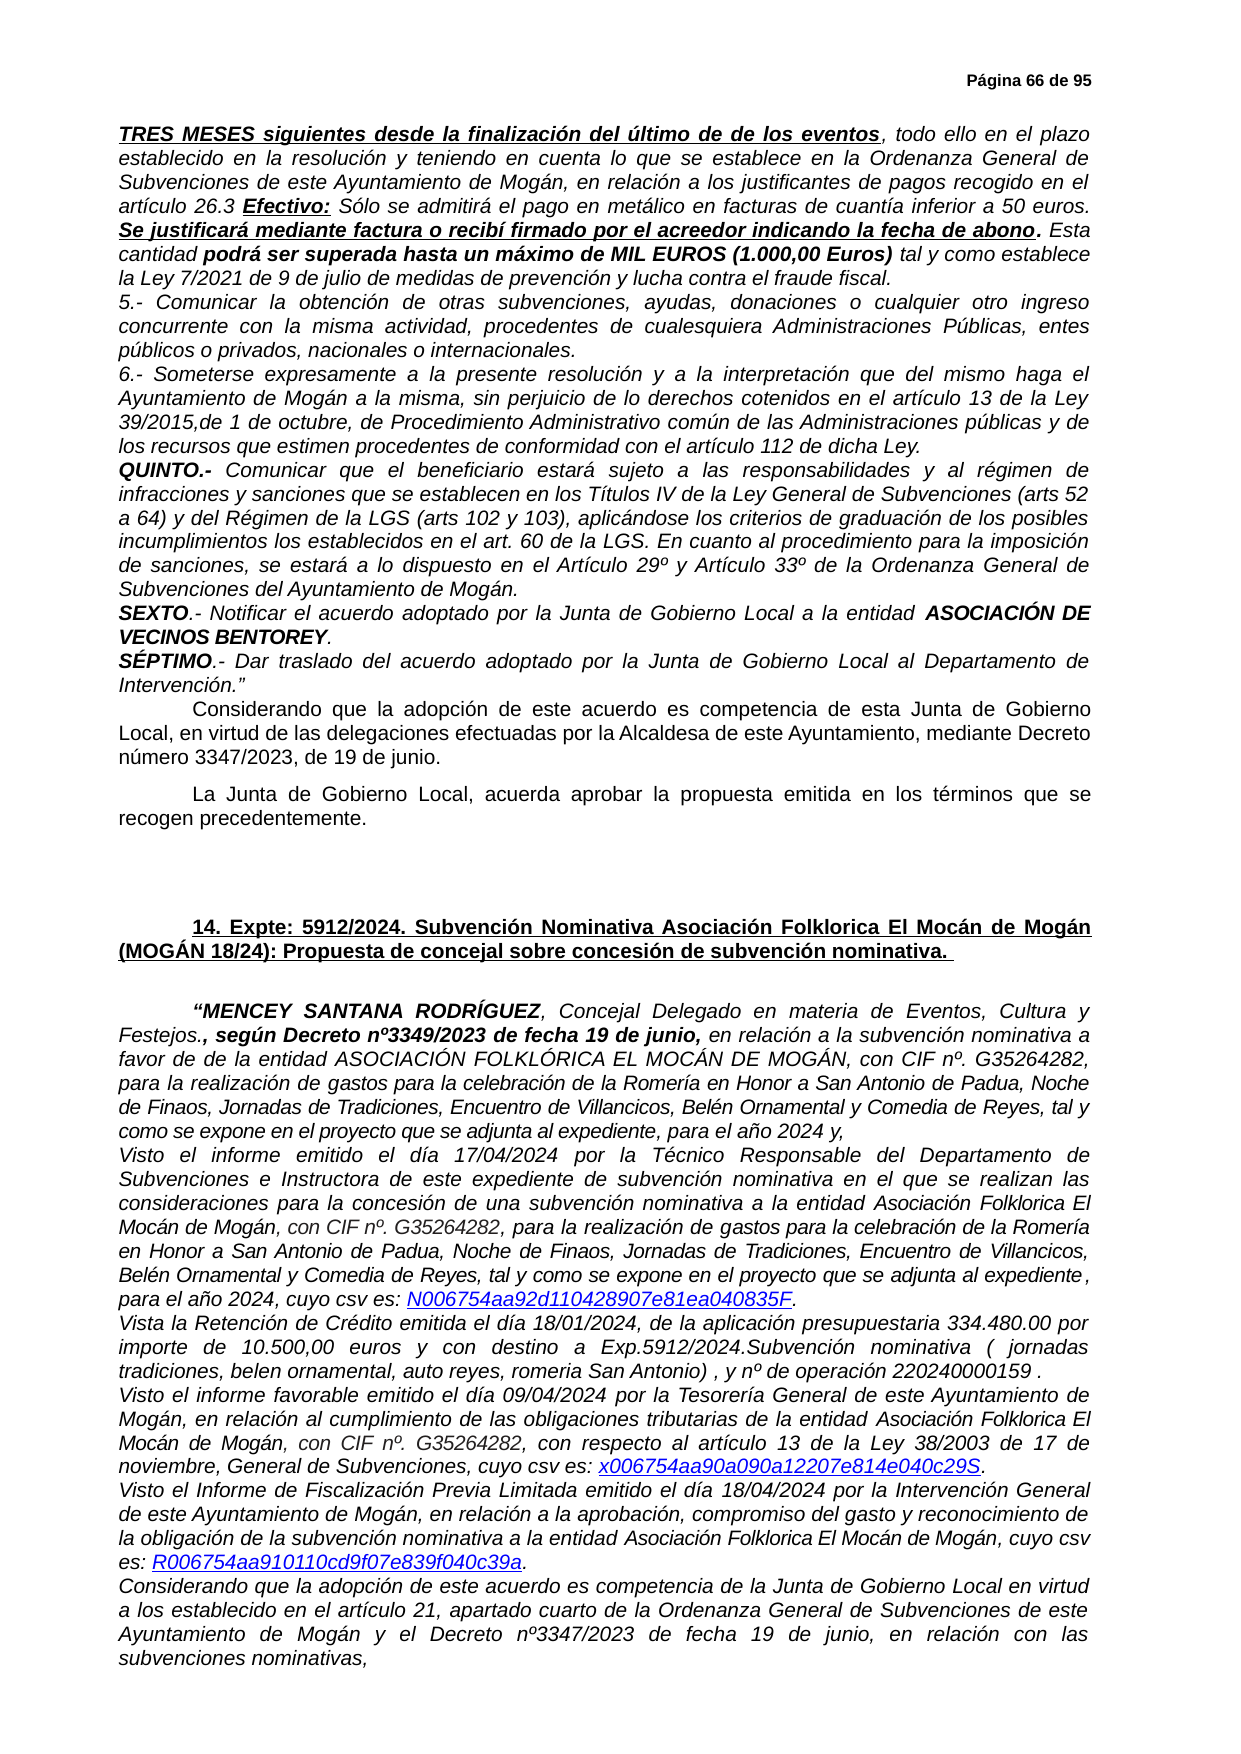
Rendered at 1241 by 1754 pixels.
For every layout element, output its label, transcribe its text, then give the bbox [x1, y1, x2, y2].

text Considerando que la adopción de este acuerdo es competencia de la Junta de Gobierno Local en virtud a los establecido en el artículo 21, apartado cuarto de la Ordenanza General de Subvenciones de este Ayuntamiento de Mogán y el Decreto nº3347/2023 de fecha 19 de junio, en relación con las subvenciones nominativas, [118, 1574, 1092, 1670]
text Visto el informe favorable emitido el día 09/04/2024 por la Tesorería General de este Ayuntamiento de Mogán, en relación al cumplimiento de las obligaciones tributarias de la entidad Asociación Folklorica El Mocán de Mogán, con CIF nº. G35264282, con respecto al artículo 13 de la Ley 38/2003 de 17 de noviembre, General de Subvenciones, cuyo csv es: x006754aa90a090a12207e814e040c29S. [118, 1382, 1092, 1478]
text 6.- Someterse expresamente a la presente resolución y a la interpretación que del mismo haga el Ayuntamiento de Mogán a la misma, sin perjuicio de lo derechos cotenidos en el artículo 13 de la Ley 39/2015,de 1 de octubre, de Procedimiento Administrativo común de las Administraciones públicas y de los recursos que estimen procedentes de conformidad con el artículo 112 de dicha Ley. [118, 362, 1092, 457]
text Visto el informe emitido el día 17/04/2024 por la Técnico Responsable del Departamento de Subvenciones e Instructora de este expediente de subvención nominativa en el que se realizan las consideraciones para la concesión de una subvención nominativa a la entidad Asociación Folklorica El Mocán de Mogán, con CIF nº. G35264282, para la realización de gastos para la celebración de la Romería en Honor a San Antonio de Padua, Noche de Finaos, Jornadas de Tradiciones, Encuentro de Villancicos, Belén Ornamental y Comedia de Reyes, tal y como se expone en el proyecto que se adjunta al expediente, para el año 2024, cuyo csv es: N006754aa92d110428907e81ea040835F. [118, 1143, 1092, 1311]
text SEXTO.- Notificar el acuerdo adoptado por la Junta de Gobierno Local a la entidad ASOCIACIÓN DE VECINOS BENTOREY. [118, 601, 1092, 649]
text “MENCEY SANTANA RODRÍGUEZ, Concejal Delegado en materia de Eventos, Cultura y Festejos., según Decreto nº3349/2023 de fecha 19 de junio, en relación a la subvención nominativa a favor de de la entidad ASOCIACIÓN FOLKLÓRICA EL MOCÁN DE MOGÁN, con CIF nº. G35264282, para la realización de gastos para la celebración de la Romería en Honor a San Antonio de Padua, Noche de Finaos, Jornadas de Tradiciones, Encuentro de Villancicos, Belén Ornamental y Comedia de Reyes, tal y como se expone en el proyecto que se adjunta al expediente, para el año 2024 y, [118, 999, 1092, 1143]
text Vista la Retención de Crédito emitida el día 18/01/2024, de la aplicación presupuestaria 334.480.00 por importe de 10.500,00 euros y con destino a Exp.5912/2024.Subvención nominativa ( jornadas tradiciones, belen ornamental, auto reyes, romeria San Antonio) , y nº de operación 220240000159 . [118, 1311, 1092, 1382]
text QUINTO.- Comunicar que el beneficiario estará sujeto a las responsabilidades y al régimen de infracciones y sanciones que se establecen en los Títulos IV de la Ley General de Subvenciones (arts 52 a 64) y del Régimen de la LGS (arts 102 y 103), aplicándose los criterios de graduación de los posibles incumplimientos los establecidos en el art. 60 de la LGS. En cuanto al procedimiento para la imposición de sanciones, se estará a lo dispuesto en el Artículo 29º y Artículo 33º de la Ordenanza General de Subvenciones del Ayuntamiento de Mogán. [118, 457, 1092, 601]
text SÉPTIMO.- Dar traslado del acuerdo adoptado por la Junta de Gobierno Local al Departamento de Intervención.” [118, 649, 1092, 697]
text 5.- Comunicar la obtención de otras subvenciones, ayudas, donaciones o cualquier otro ingreso concurrente con la misma actividad, procedentes de cualesquiera Administraciones Públicas, entes públicos o privados, nacionales o internacionales. [118, 290, 1092, 362]
text Visto el Informe de Fiscalización Previa Limitada emitido el día 18/04/2024 por la Intervención General de este Ayuntamiento de Mogán, en relación a la aprobación, compromiso del gasto y reconocimiento de la obligación de la subvención nominativa a la entidad Asociación Folklorica El Mocán de Mogán, cuyo csv es: R006754aa910110cd9f07e839f040c39a. [118, 1478, 1092, 1574]
text Considerando que la adopción de este acuerdo es competencia de esta Junta de Gobierno Local, en virtud de las delegaciones efectuadas por la Alcaldesa de este Ayuntamiento, mediante Decreto número 3347/2023, de 19 de junio. [118, 697, 1092, 769]
text La Junta de Gobierno Local, acuerda aprobar la propuesta emitida en los términos que se recogen precedentemente. [118, 781, 1092, 829]
text 14. Expte: 5912/2024. Subvención Nominativa Asociación Folklorica El Mocán de Mogán (MOGÁN 18/24): Propuesta de concejal sobre concesión de subvención nominativa. [118, 915, 1092, 963]
text TRES MESES siguientes desde la finalización del último de de los eventos, todo ello en el plazo establecido en la resolución y teniendo en cuenta lo que se establece en la Ordenanza General de Subvenciones de este Ayuntamiento de Mogán, en relación a los justificantes de pagos recogido en el artículo 26.3 Efectivo: Sólo se admitirá el pago en metálico en facturas de cuantía inferior a 50 euros. Se justificará mediante factura o recibí firmado por el acreedor indicando la fecha de abono. Esta cantidad podrá ser superada hasta un máximo de MIL EUROS (1.000,00 Euros) tal y como establece la Ley 7/2021 de 9 de julio de medidas de prevención y lucha contra el fraude fiscal. [118, 122, 1092, 290]
